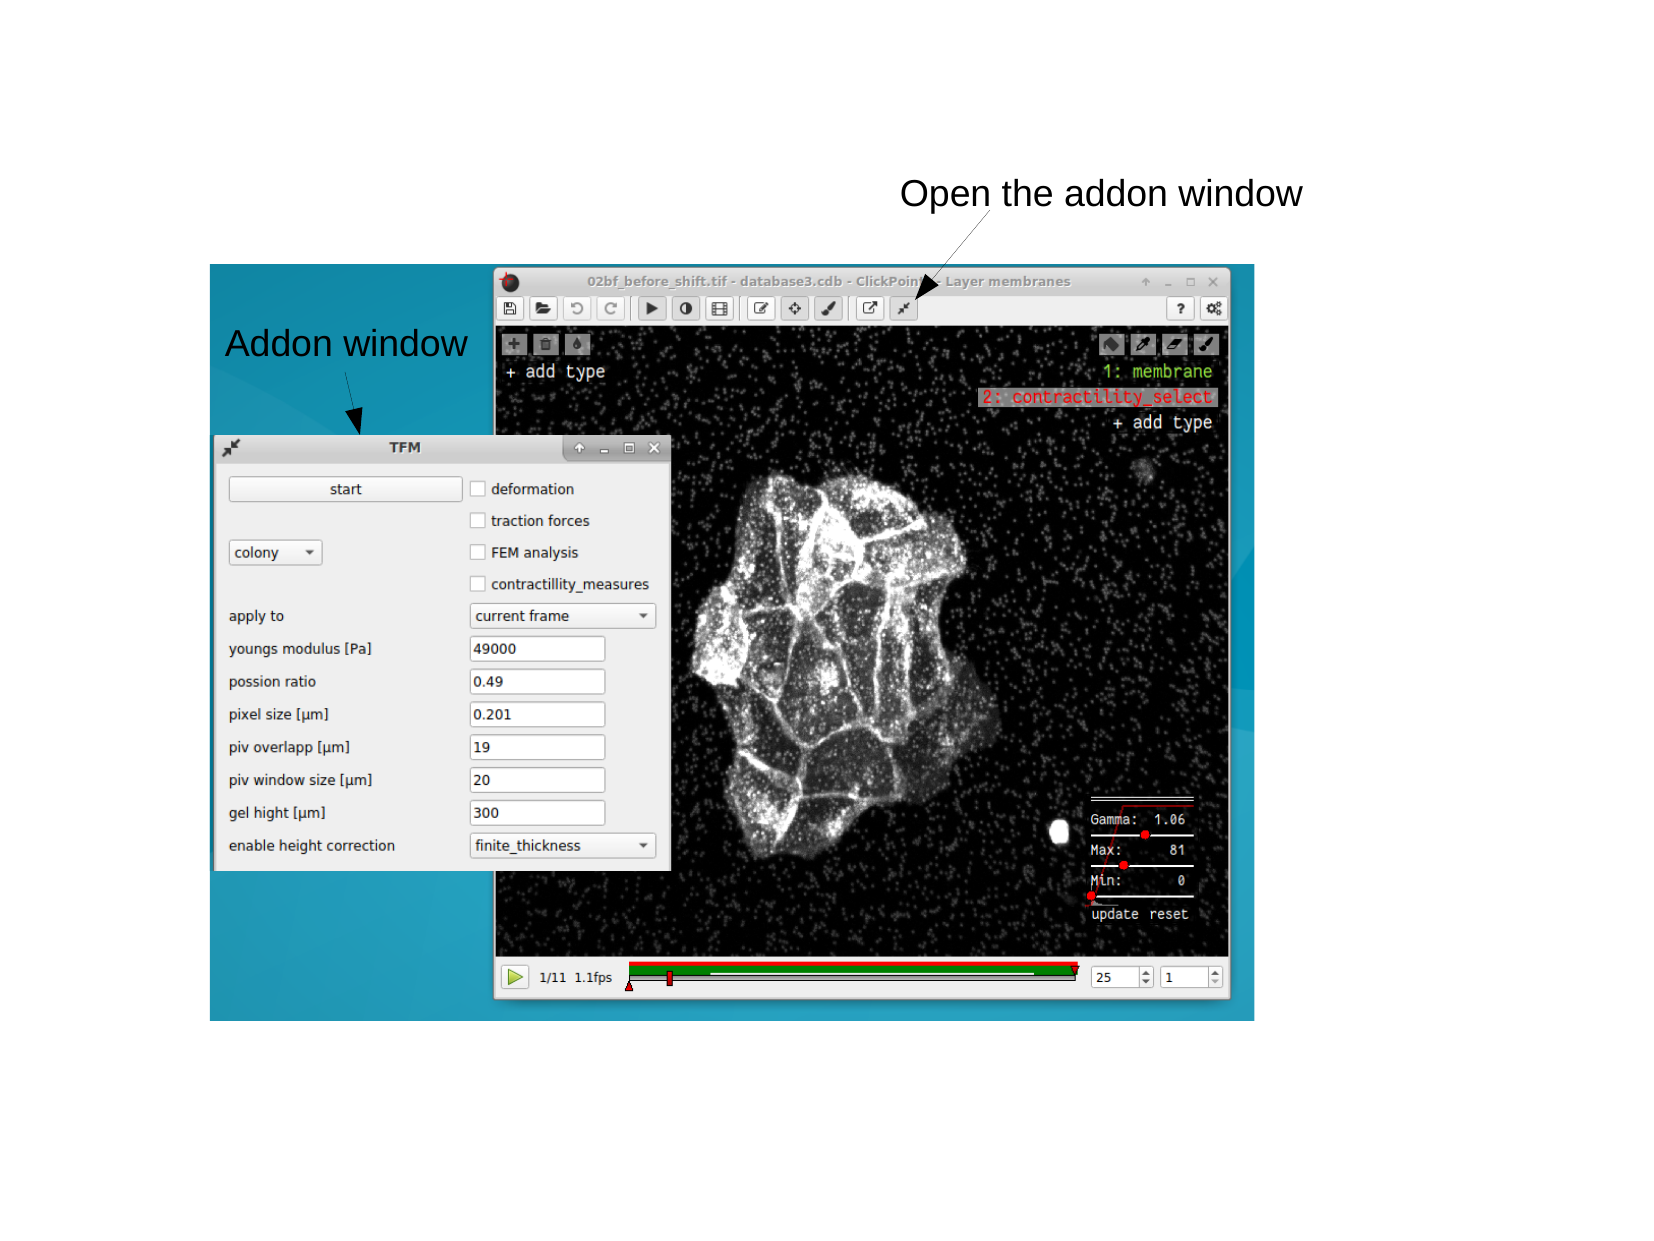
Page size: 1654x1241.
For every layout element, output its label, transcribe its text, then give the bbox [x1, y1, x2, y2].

picture [209, 264, 1255, 1021]
text_box Open the addon window [884, 165, 1474, 222]
text_box Addon window [209, 315, 799, 372]
